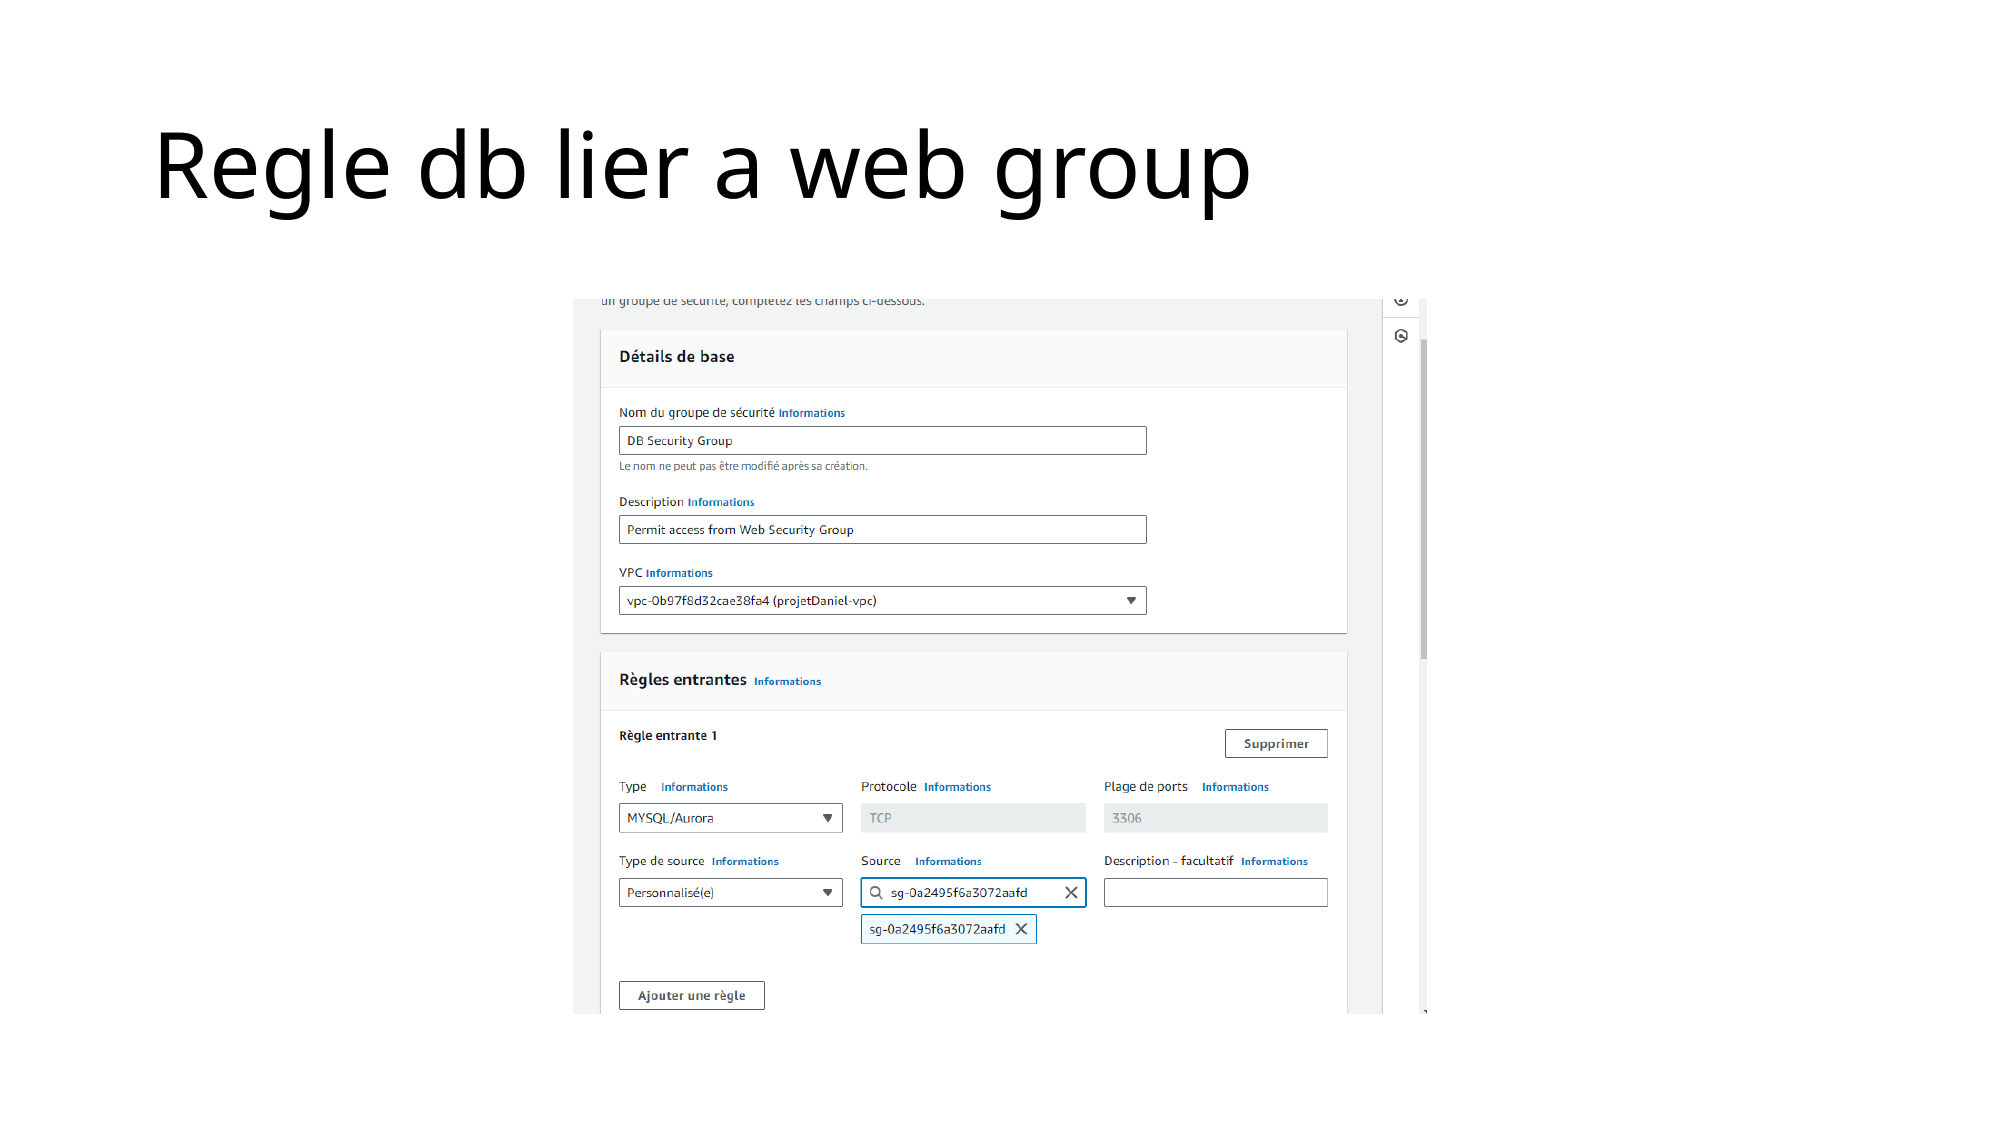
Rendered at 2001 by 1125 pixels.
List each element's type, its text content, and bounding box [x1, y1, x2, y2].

title Regle db lier a web group [137, 59, 1863, 278]
picture [573, 299, 1427, 1014]
